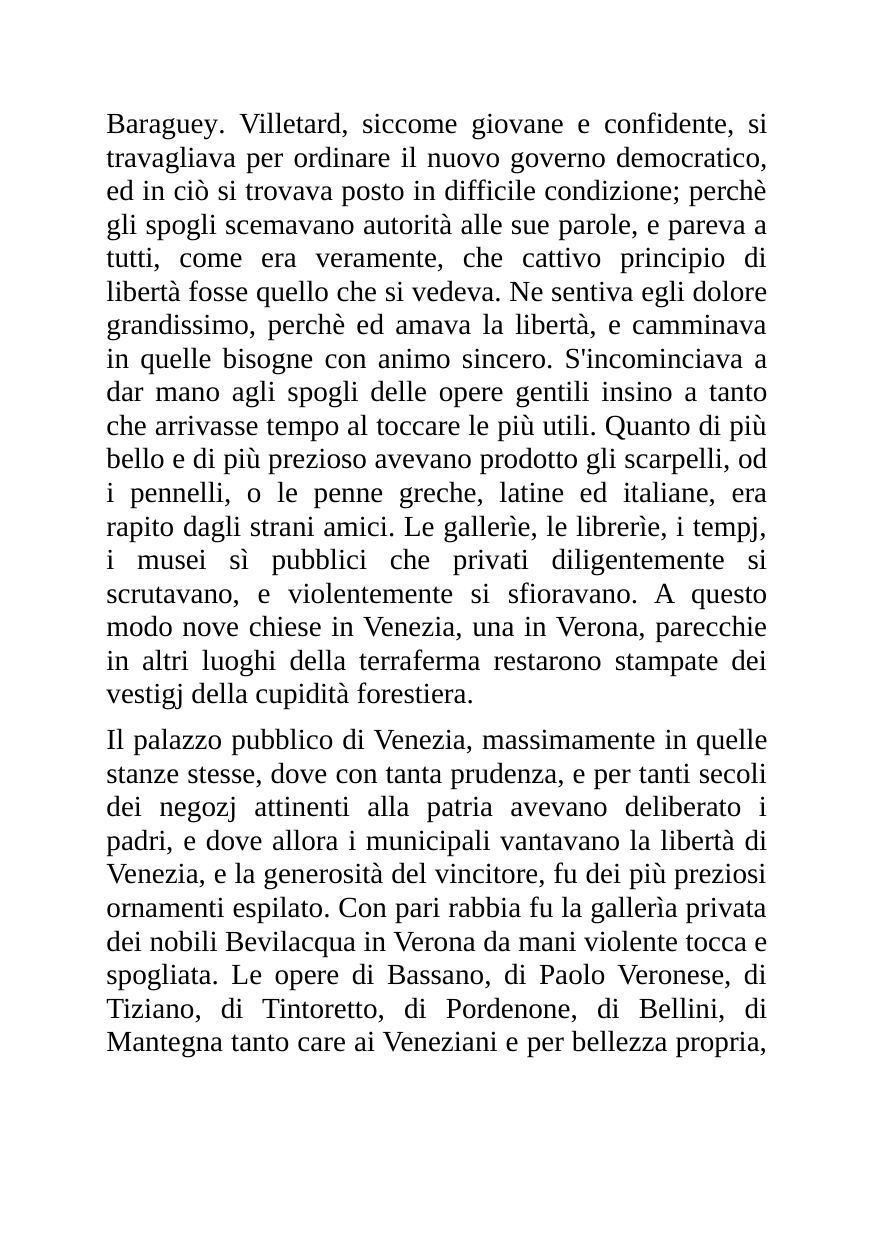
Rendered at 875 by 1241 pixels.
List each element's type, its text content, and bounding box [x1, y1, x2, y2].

text Il palazzo pubblico di Venezia, massimamente in quelle stanze stesse, dove con tanta prudenza, e per tanti secoli dei negozj attinenti alla patria avevano deliberato i padri, e dove allora i municipali vantavano la libertà di Venezia, e la generosità del vincitore, fu dei più preziosi ornamenti espilato. Con pari rabbia fu la gallerìa privata dei nobili Bevilacqua in Verona da mani violente tocca e spogliata. Le opere di Bassano, di Paolo Veronese, di Tiziano, di Tintoretto, di Pordenone, di Bellini, di Mantegna tanto care ai Veneziani e per bellezza propria, [106, 722, 768, 1058]
text Baraguey. Villetard, siccome giovane e confidente, si travagliava per ordinare il nuovo governo democratico, ed in ciò si trovava posto in difficile condizione; perchè gli spogli scemavano autorità alle sue parole, e pareva a tutti, come era veramente, che cattivo principio di libertà fosse quello che si vedeva. Ne sentiva egli dolore grandissimo, perchè ed amava la libertà, e camminava in quelle bisogne con animo sincero. S'incominciava a dar mano agli spogli delle opere gentili insino a tanto che arrivasse tempo al toccare le più utili. Quanto di più bello e di più prezioso avevano prodotto gli scarpelli, od i pennelli, o le penne greche, latine ed italiane, era rapito dagli strani amici. Le gallerìe, le librerìe, i tempj, i musei sì pubblici che privati diligentemente si scrutavano, e violentemente si sfioravano. A questo modo nove chiese in Venezia, una in Verona, parecchie in altri luoghi della terraferma restarono stampate dei vestigj della cupidità forestiera. [106, 106, 768, 710]
